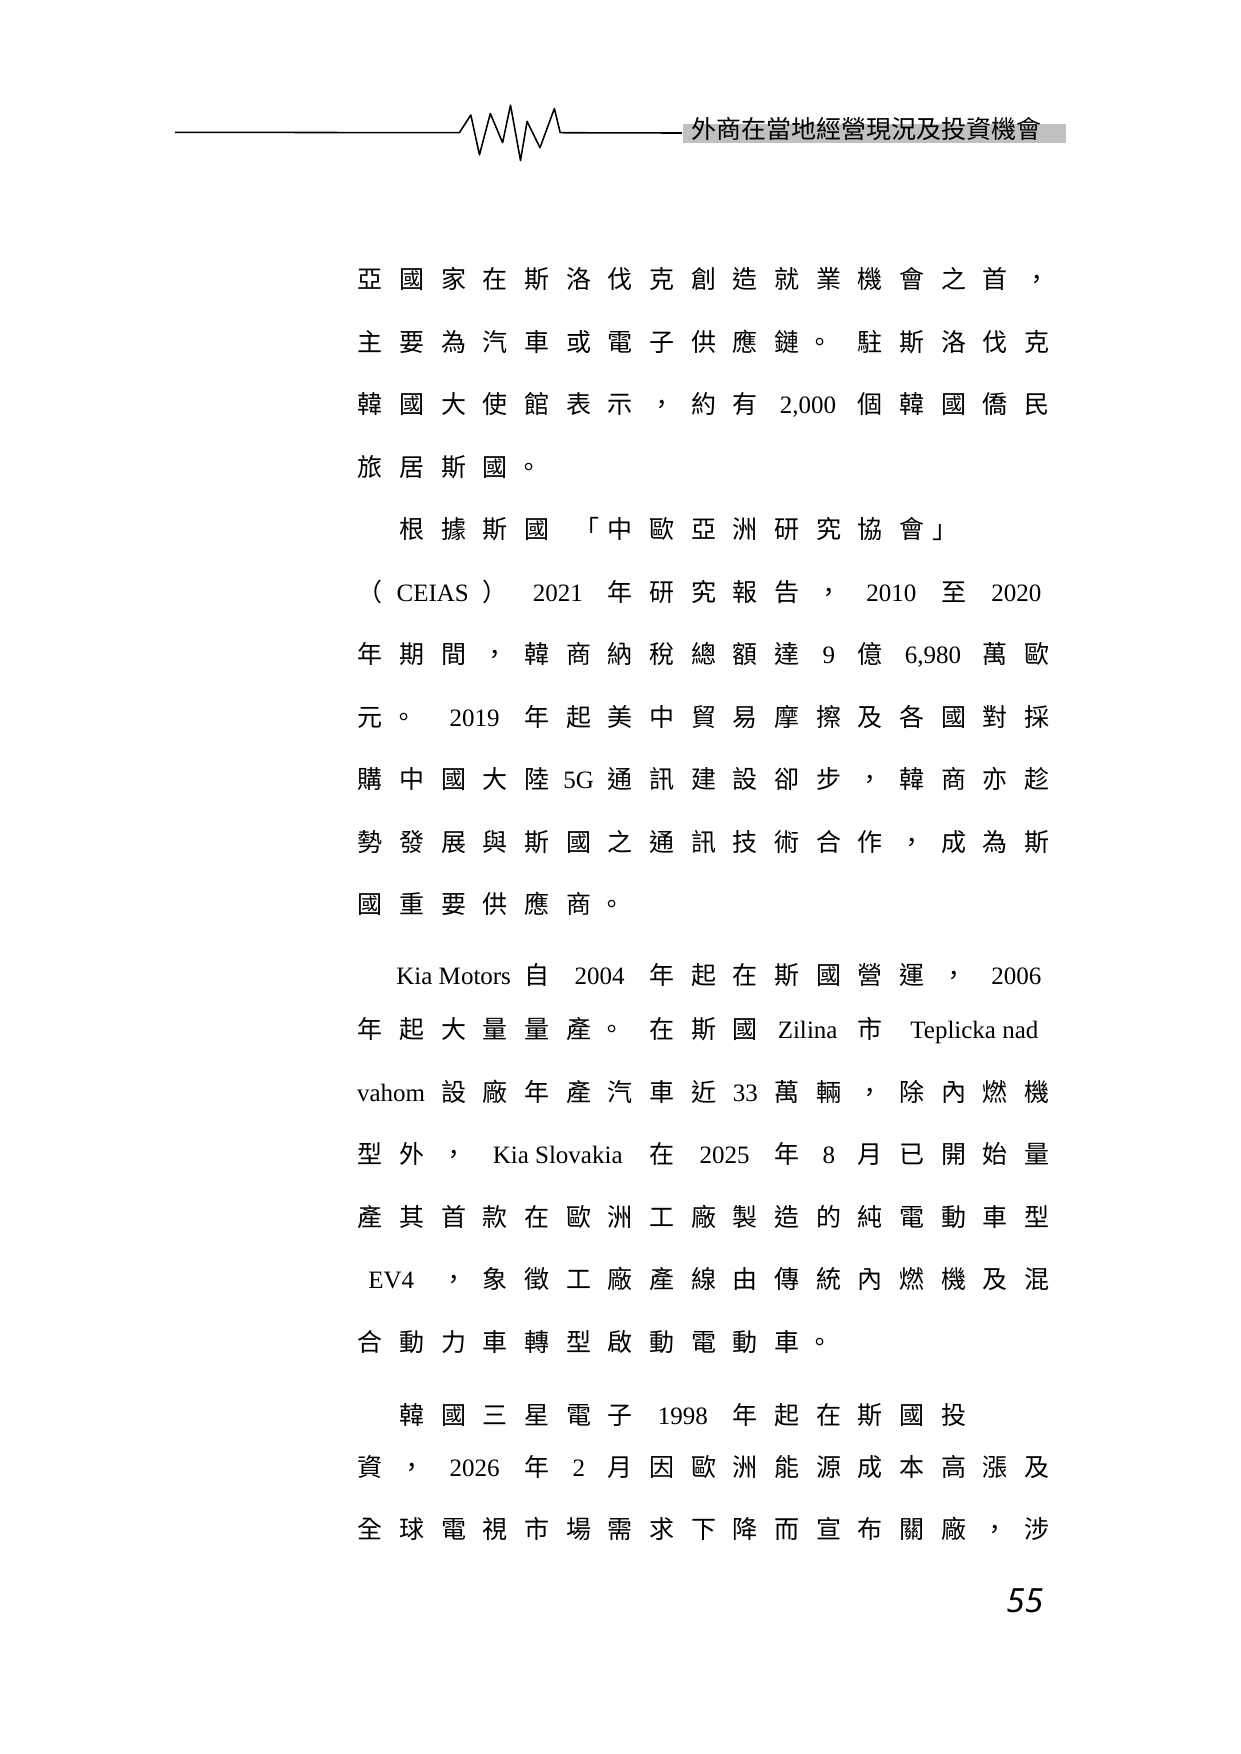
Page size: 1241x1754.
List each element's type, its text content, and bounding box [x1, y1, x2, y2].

text 根據斯國「中歐亞洲研究協會」（CEIAS）2021年研究報告，2010至2020年期間，韓商納稅總額達9億6,980萬歐元。2019年起美中貿易摩擦及各國對採購中國大陸5G通訊建設卻步，韓商亦趁勢發展與斯國之通訊技術合作，成為斯國重要供應商。 [330, 486, 1058, 924]
text 亞國家在斯洛伐克創造就業機會之首，主要為汽車或電子供應鏈。駐斯洛伐克韓國大使館表示，約有2,000個韓國僑民旅居斯國。 [330, 236, 1058, 486]
text Kia Motors自2004年起在斯國營運，2006年起大量量產。在斯國Zilina市Teplicka nad vahom設廠年產汽車近33萬輛，除內燃機型外，Kia Slovakia在2025年8月已開始量產其首款在歐洲工廠製造的純電動車型EV4，象徵工廠產線由傳統內燃機及混合動力車轉型啟動電動車。 [330, 924, 1058, 1361]
text 韓國三星電子1998年起在斯國投資，2026年2月因歐洲能源成本高漲及全球電視市場需求下降而宣布關廠，涉 [330, 1361, 1058, 1549]
